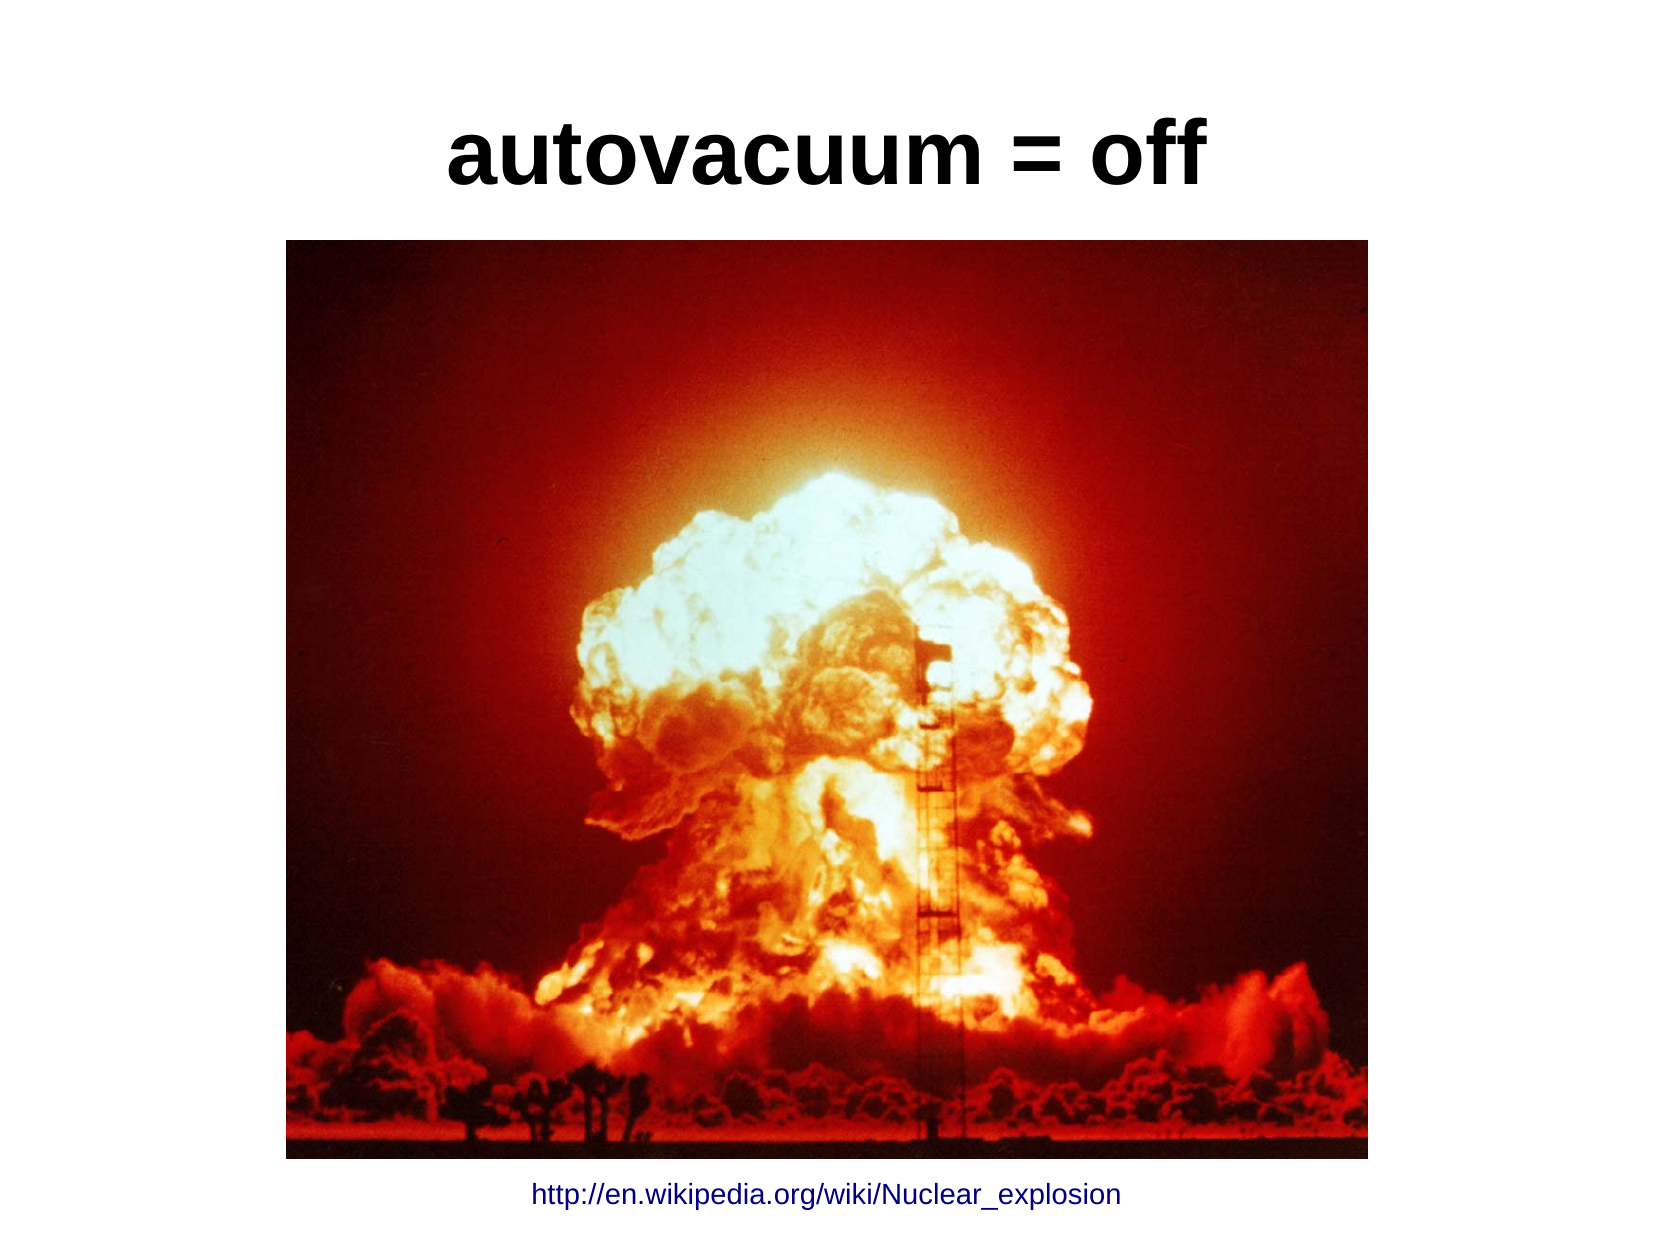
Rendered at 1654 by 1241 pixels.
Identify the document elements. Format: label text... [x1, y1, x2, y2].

text_box http://en.wikipedia.org/wiki/Nuclear_explosion [435, 1170, 1219, 1228]
picture [286, 240, 1368, 1159]
title autovacuum = off [82, 49, 1571, 257]
